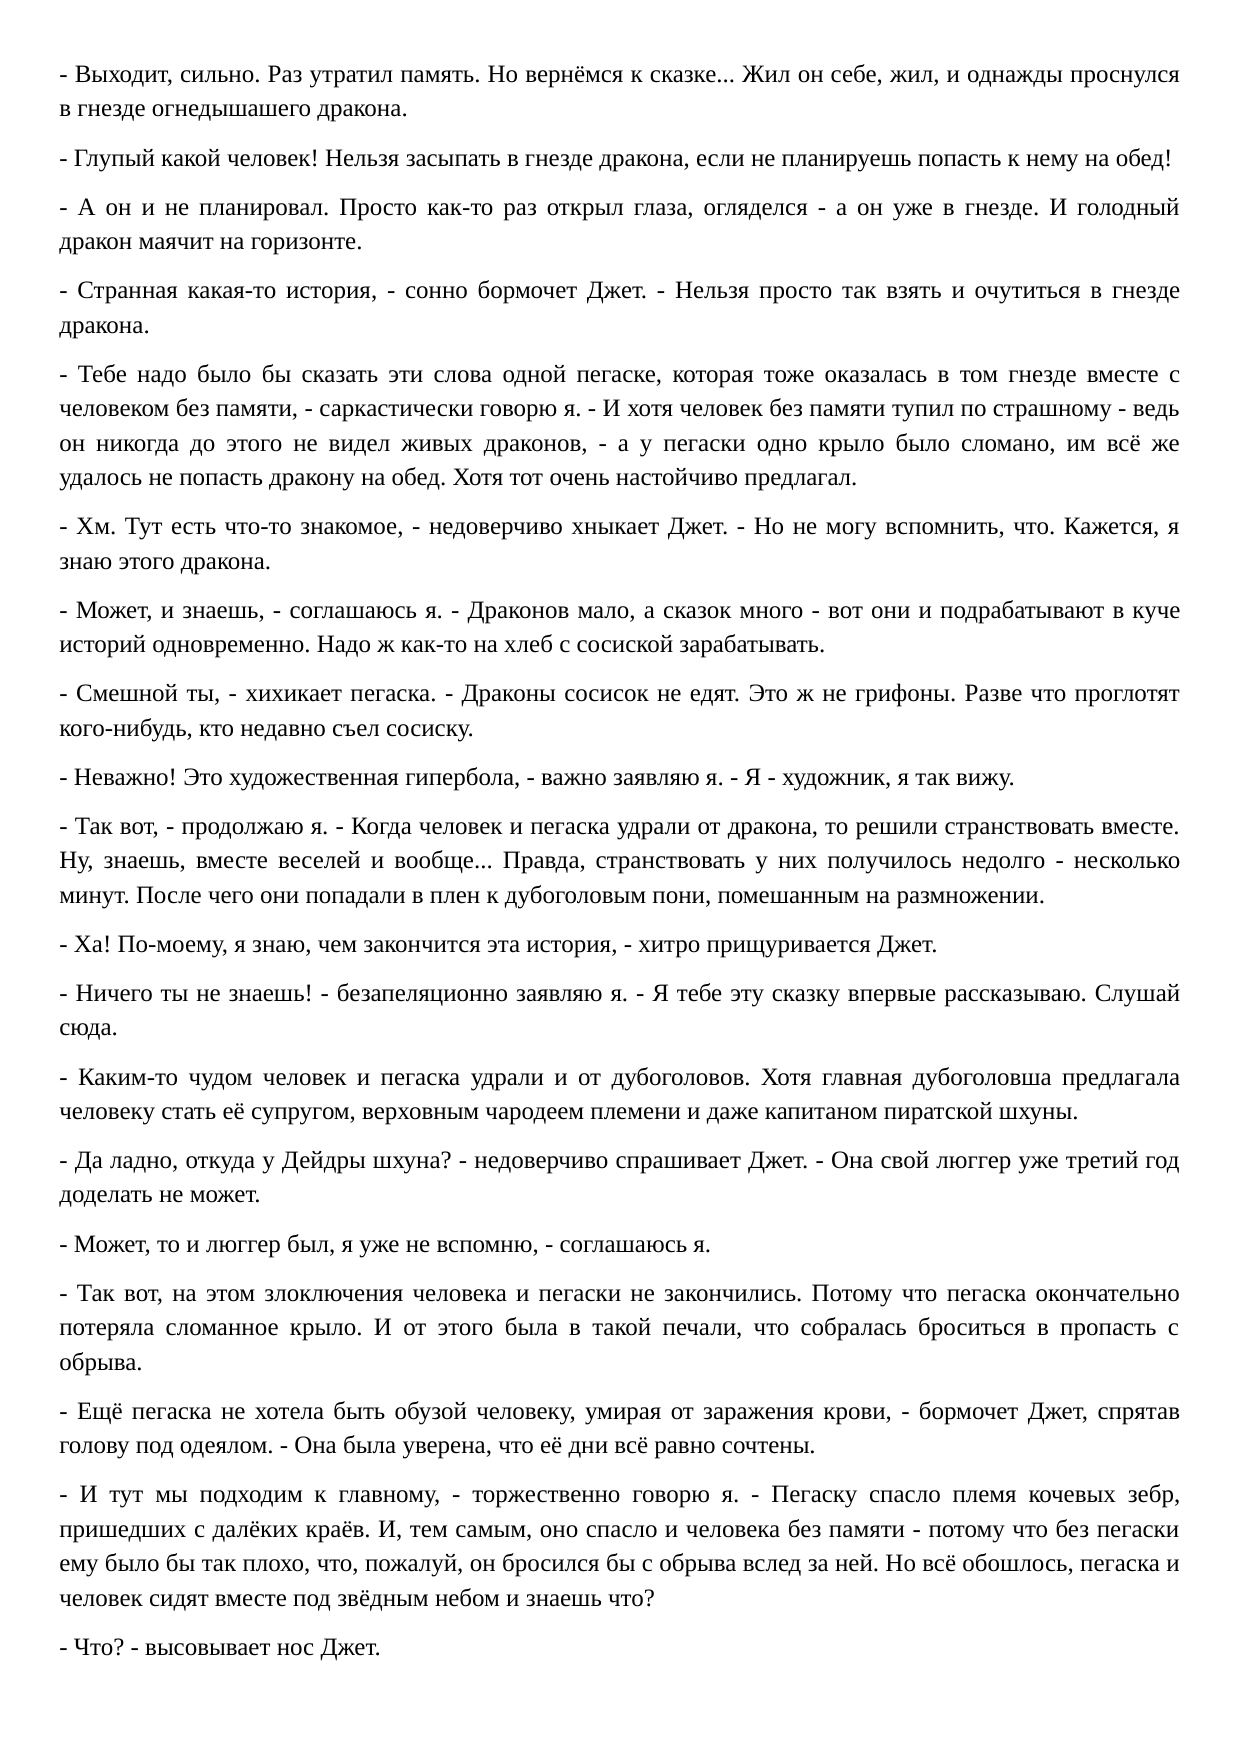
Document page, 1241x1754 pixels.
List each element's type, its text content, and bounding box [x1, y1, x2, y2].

text - Каким-то чудом человек и пегаска удрали и от дубоголовов. Хотя главная дубоголовша предлагала человеку стать её супругом, верховным чародеем племени и даже капитаном пиратской шхуны. [59, 1062, 1181, 1125]
text - Хм. Тут есть что-то знакомое, - недоверчиво хныкает Джет. - Но не могу вспомнить, что. Кажется, я знаю этого дракона. [59, 511, 1181, 574]
text - Ещё пегаска не хотела быть обузой человеку, умирая от заражения крови, - бормочет Джет, спрятав голову под одеялом. - Она была уверена, что её дни всё равно сочтены. [59, 1396, 1181, 1459]
text - Может, то и люггер был, я уже не вспомню, - соглашаюсь я. [59, 1229, 1181, 1257]
text - Смешной ты, - хихикает пегаска. - Драконы сосисок не едят. Это ж не грифоны. Разве что проглотят кого-нибудь, кто недавно съел сосиску. [59, 678, 1181, 742]
text - Может, и знаешь, - соглашаюсь я. - Драконов мало, а сказок много - вот они и подрабатывают в куче историй одновременно. Надо ж как-то на хлеб с сосиской зарабатывать. [59, 595, 1181, 658]
text - А он и не планировал. Просто как-то раз открыл глаза, огляделся - а он уже в гнезде. И голодный дракон маячит на горизонте. [59, 192, 1181, 255]
text - Глупый какой человек! Нельзя засыпать в гнезде дракона, если не планируешь попасть к нему на обед! [59, 143, 1181, 171]
text - Выходит, сильно. Раз утратил память. Но вернёмся к сказке... Жил он себе, жил, и однажды проснулся в гнезде огнедышашего дракона. [59, 59, 1181, 122]
text - Так вот, - продолжаю я. - Когда человек и пегаска удрали от дракона, то решили странствовать вместе. Ну, знаешь, вместе веселей и вообще... Правда, странствовать у них получилось недолго - несколько минут. После чего они попадали в плен к дубоголовым пони, помешанным на размножении. [59, 811, 1181, 909]
text - Так вот, на этом злоключения человека и пегаски не закончились. Потому что пегаска окончательно потеряла сломанное крыло. И от этого была в такой печали, что собралась броситься в пропасть с обрыва. [59, 1278, 1181, 1375]
text - Странная какая-то история, - сонно бормочет Джет. - Нельзя просто так взять и очутиться в гнезде дракона. [59, 275, 1181, 338]
text - Ничего ты не знаешь! - безапеляционно заявляю я. - Я тебе эту сказку впервые рассказываю. Слушай сюда. [59, 978, 1181, 1041]
text - Ха! По-моему, я знаю, чем закончится эта история, - хитро прищуривается Джет. [59, 929, 1181, 958]
text - И тут мы подходим к главному, - торжественно говорю я. - Пегаску спасло племя кочевых зебр, пришедших с далёких краёв. И, тем самым, оно спасло и человека без памяти - потому что без пегаски ему было бы так плохо, что, пожалуй, он бросился бы с обрыва вслед за ней. Но всё обошлось, пегаска и человек сидят вместе под звёдным небом и знаешь что? [59, 1479, 1181, 1611]
text - Что? - высовывает нос Джет. [59, 1632, 1181, 1661]
text - Неважно! Это художественная гипербола, - важно заявляю я. - Я - художник, я так вижу. [59, 762, 1181, 791]
text - Да ладно, откуда у Дейдры шхуна? - недоверчиво спрашивает Джет. - Она свой люггер уже третий год доделать не может. [59, 1145, 1181, 1208]
text - Тебе надо было бы сказать эти слова одной пегаске, которая тоже оказалась в том гнезде вместе с человеком без памяти, - саркастически говорю я. - И хотя человек без памяти тупил по страшному - ведь он никогда до этого не видел живых драконов, - а у пегаски одно крыло было сломано, им всё же удалось не попасть дракону на обед. Хотя тот очень настойчиво предлагал. [59, 359, 1181, 491]
